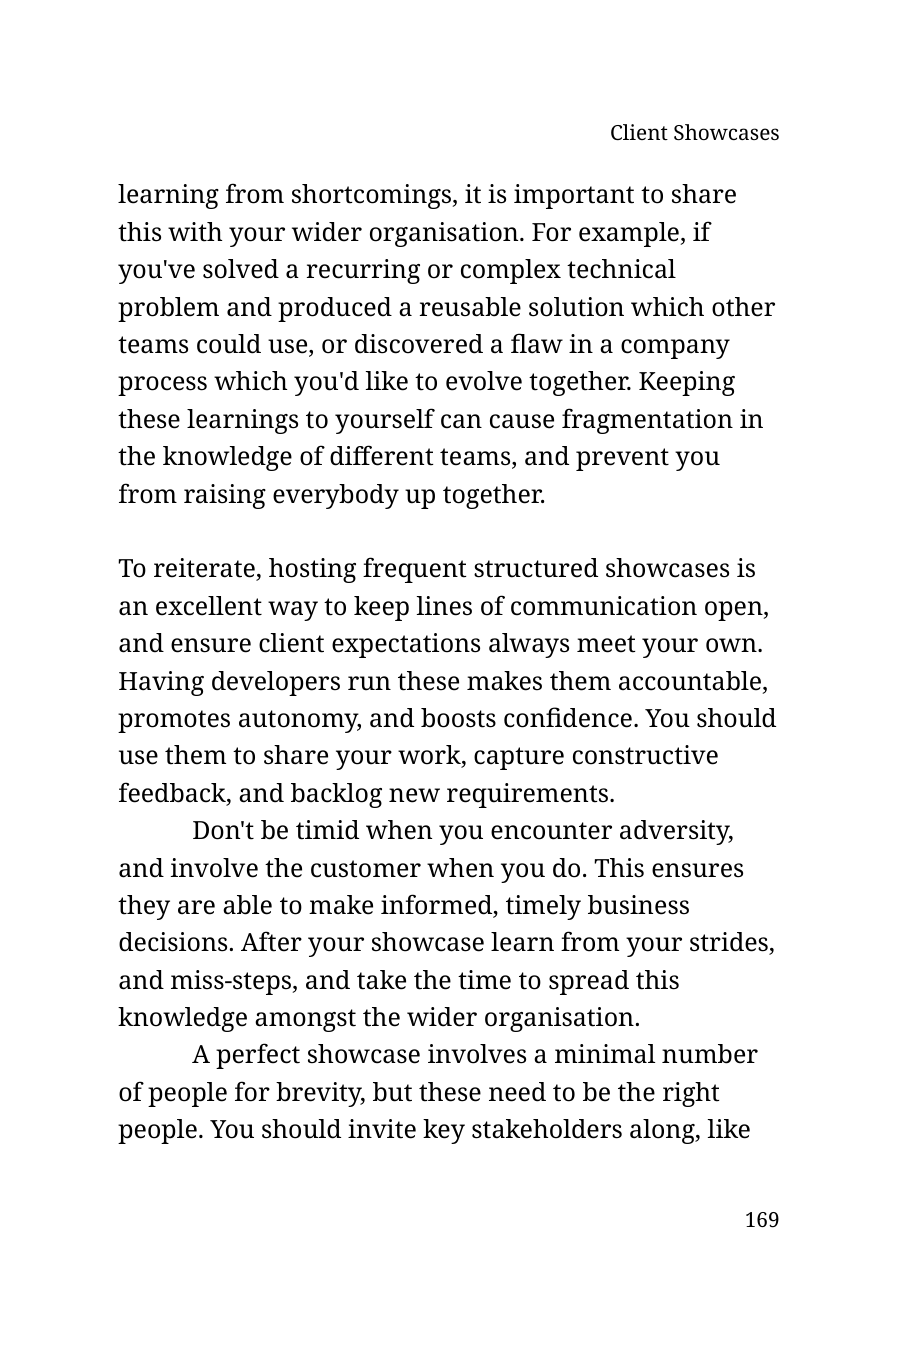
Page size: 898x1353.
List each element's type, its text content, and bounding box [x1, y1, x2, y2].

text learning from shortcomings, it is important to share this with your wider organisation. For example, if you've solved a recurring or complex technical problem and produced a reusable solution which other teams could use, or discovered a flaw in a company process which you'd like to evolve together. Keeping these learnings to yourself can cause fragmentation in the knowledge of different teams, and prevent you from raising everybody up together. [118, 177, 779, 510]
text Don't be timid when you encounter adversity, and involve the customer when you do. This ensures they are able to make informed, timely business decisions. After your showcase learn from your strides, and miss-steps, and take the time to spread this knowledge amongst the wider organisation. [118, 813, 779, 1034]
text A perfect showcase involves a minimal number of people for brevity, but these need to be the right people. You should invite key stakeholders along, like [118, 1037, 779, 1146]
text To reiterate, hosting frequent structured showcases is an excellent way to keep lines of communication open, and ensure client expectations always meet your own. Having developers run these makes them accountable, promotes autonomy, and boosts confidence. You should use them to share your work, capture constructive feedback, and backlog new requirements. [118, 551, 779, 809]
